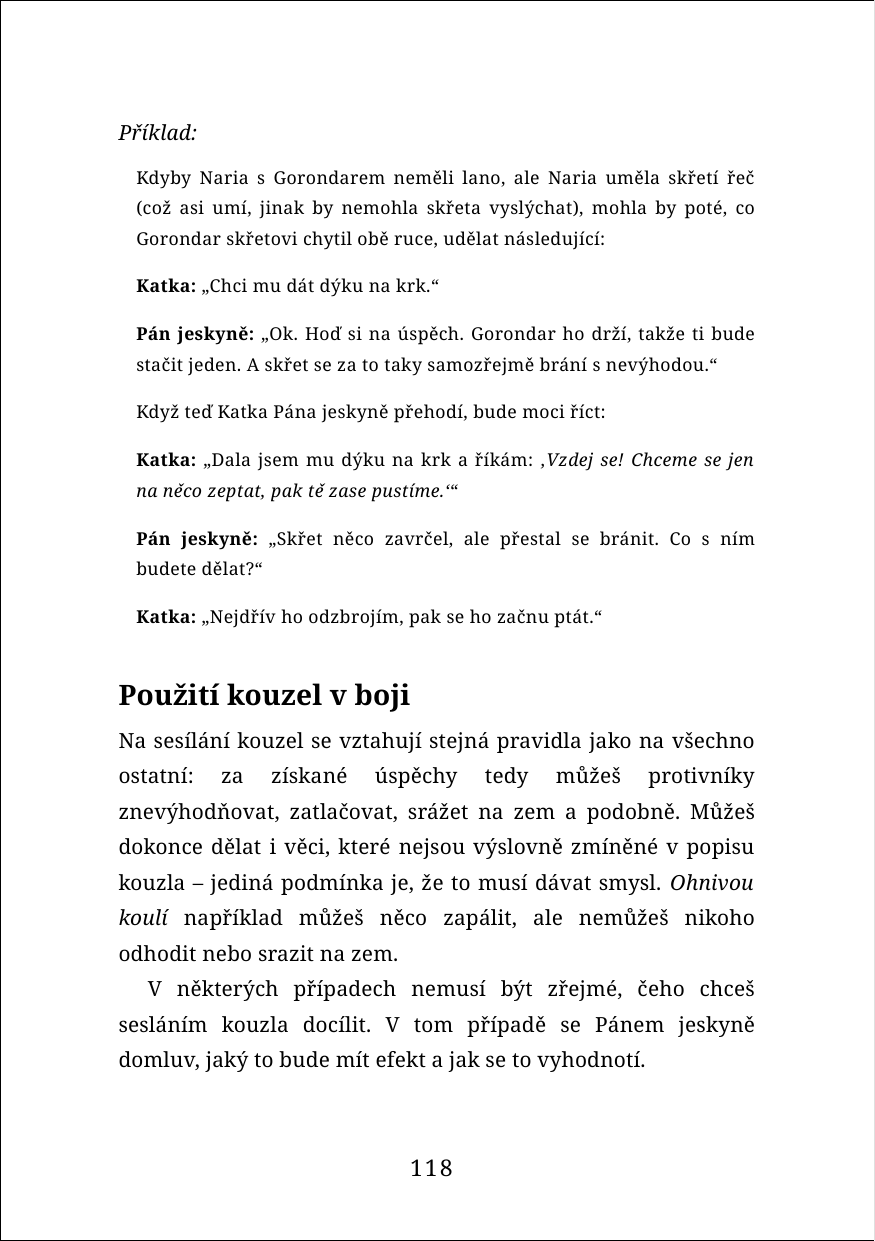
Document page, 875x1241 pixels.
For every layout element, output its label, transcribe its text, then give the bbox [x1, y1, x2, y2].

text Příklad: [118, 118, 756, 147]
text Katka: „Chci mu dát dýku na krk.“ [136, 274, 756, 298]
text Když teď Katka Pána jeskyně přehodí, bude moci říct: [136, 400, 756, 424]
text Kdyby Naria s Gorondarem neměli lano, ale Naria uměla skřetí řeč (což asi umí, jinak by nemohla skřeta vyslýchat), mohla by poté, co Gorondar skřetovi chytil obě ruce, udělat následující: [136, 166, 756, 250]
subtitle Použití kouzel v boji [118, 676, 756, 714]
text Pán jeskyně: „Skřet něco zavrčel, ale přestal se bránit. Co s ním budete dělat?“ [136, 526, 756, 580]
text Pán jeskyně: „Ok. Hoď si na úspěch. Gorondar ho drží, takže ti bude stačit jeden. A skřet se za to taky samozřejmě brání s nevýhodou.“ [136, 322, 756, 376]
text Katka: „Nejdřív ho odzbrojím, pak se ho začnu ptát.“ [136, 604, 756, 628]
text Na sesílání kouzel se vztahují stejná pravidla jako na všechno ostatní: za získané úspěchy tedy můžeš protivníky znevýhodňovat, zatlačovat, srážet na zem a podobně. Můžeš dokonce dělat i věci, které nejsou výslovně zmíněné v popisu kouzla – jediná podmínka je, že to musí dávat smysl. Ohnivou koulí například můžeš něco zapálit, ale nemůžeš nikoho odhodit nebo srazit na zem. V některých případech nemusí být zřejmé, čeho chceš sesláním kouzla docílit. V tom případě se Pánem jeskyně domluv, jaký to bude mít efekt a jak se to vyhodnotí. [118, 726, 756, 1074]
text Katka: „Dala jsem mu dýku na krk a říkám: ‚Vzdej se! Chceme se jen na něco zeptat, pak tě zase pustíme.‘“ [136, 448, 756, 502]
